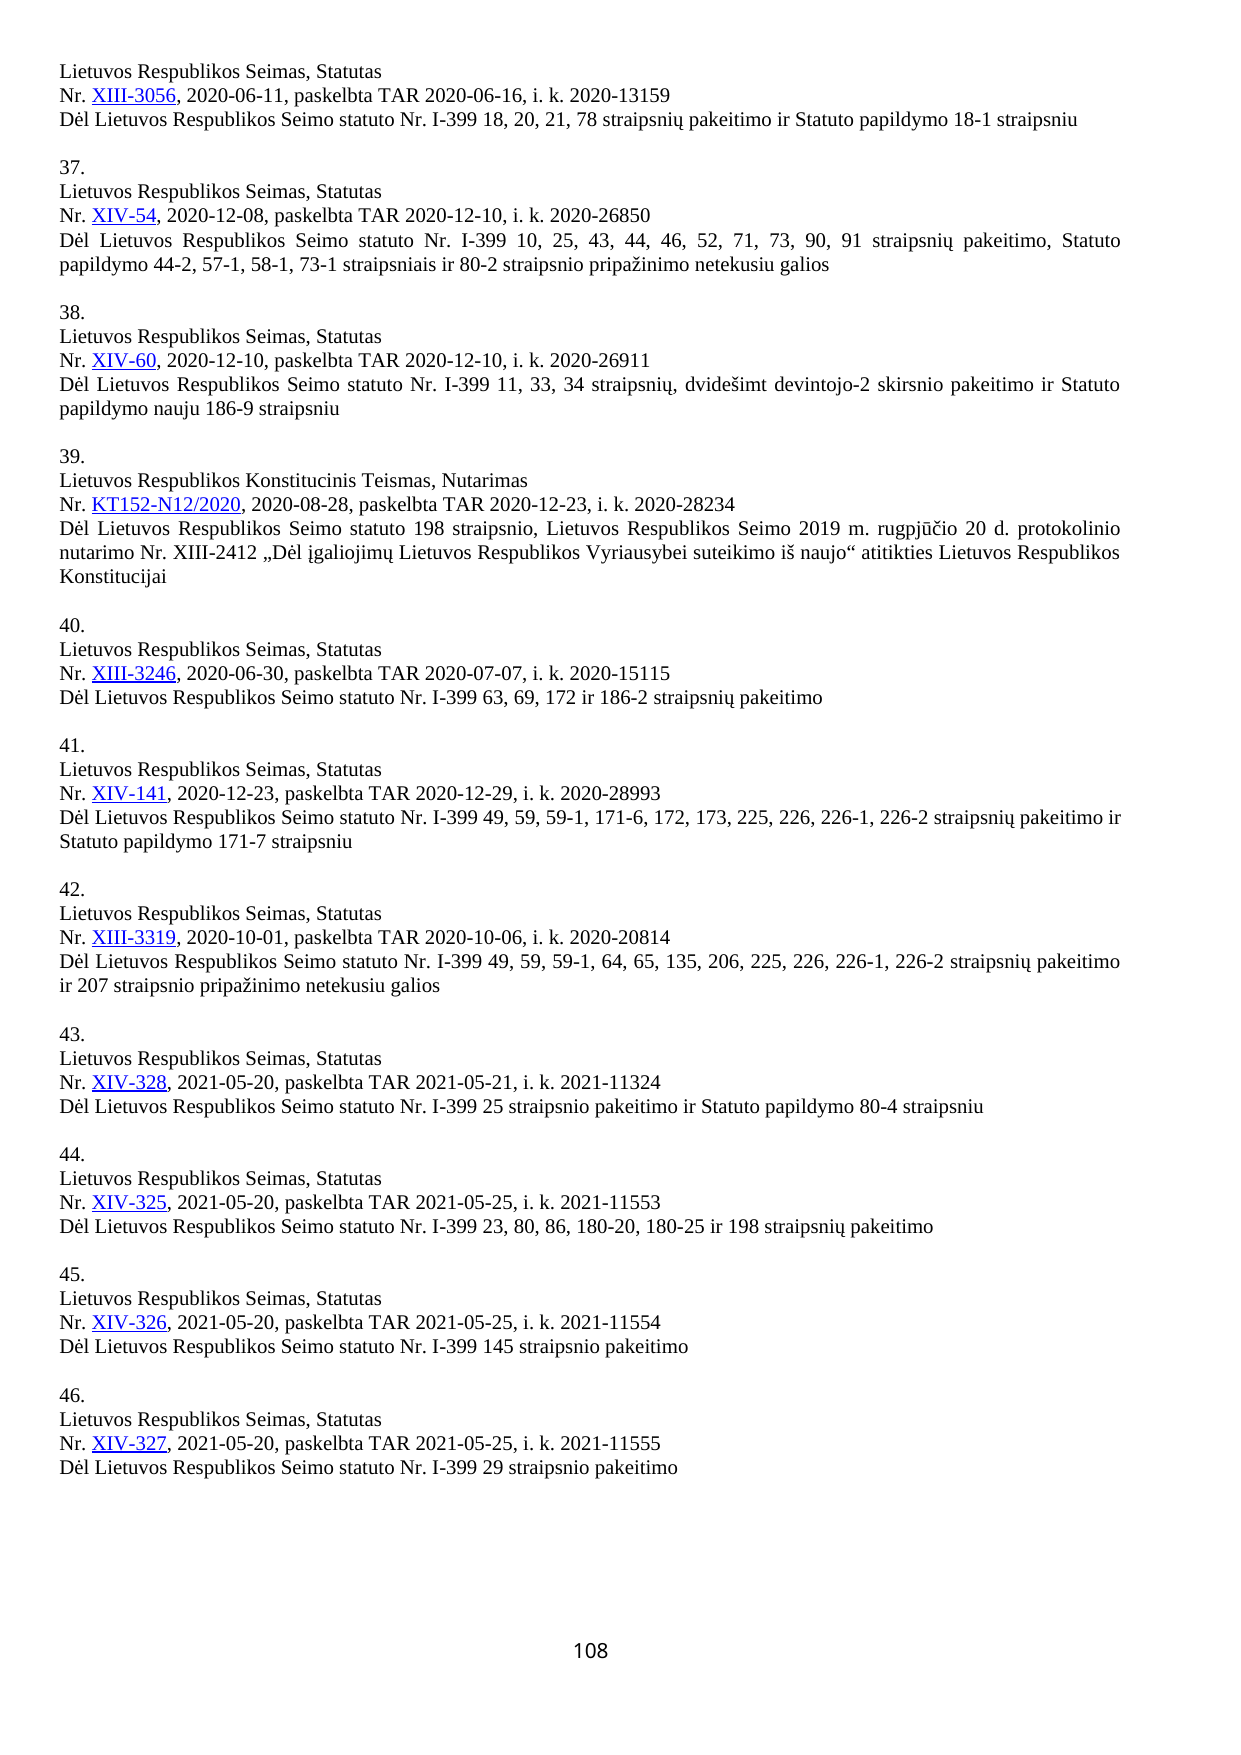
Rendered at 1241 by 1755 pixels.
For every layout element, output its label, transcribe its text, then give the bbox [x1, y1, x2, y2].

text Dėl Lietuvos Respublikos Seimo statuto 198 straipsnio, Lietuvos Respublikos Seimo 2019 m. rugpjūčio 20 d. protokolinio nutarimo Nr. XIII-2412 „Dėl įgaliojimų Lietuvos Respublikos Vyriausybei suteikimo iš naujo“ atitikties Lietuvos Respublikos Konstitucijai [59, 516, 1122, 588]
text Dėl Lietuvos Respublikos Seimo statuto Nr. I-399 23, 80, 86, 180-20, 180-25 ir 198 straipsnių pakeitimo [59, 1214, 1122, 1238]
text 40. [59, 612, 1122, 637]
text 42. [59, 877, 1122, 901]
text Nr. XIV-141, 2020-12-23, paskelbta TAR 2020-12-29, i. k. 2020-28993 [59, 781, 1122, 805]
text Lietuvos Respublikos Seimas, Statutas [59, 324, 1122, 348]
text Lietuvos Respublikos Seimas, Statutas [59, 1407, 1122, 1431]
text Lietuvos Respublikos Seimas, Statutas [59, 1166, 1122, 1190]
text Lietuvos Respublikos Seimas, Statutas [59, 637, 1122, 661]
text Lietuvos Respublikos Seimas, Statutas [59, 1286, 1122, 1310]
text Dėl Lietuvos Respublikos Seimo statuto Nr. I-399 145 straipsnio pakeitimo [59, 1334, 1122, 1358]
text Lietuvos Respublikos Konstitucinis Teismas, Nutarimas [59, 468, 1122, 492]
text Dėl Lietuvos Respublikos Seimo statuto Nr. I-399 18, 20, 21, 78 straipsnių pakeitimo ir Statuto papildymo 18-1 straipsniu [59, 107, 1122, 131]
text Dėl Lietuvos Respublikos Seimo statuto Nr. I-399 10, 25, 43, 44, 46, 52, 71, 73, 90, 91 straipsnių pakeitimo, Statuto papildymo 44-2, 57-1, 58-1, 73-1 straipsniais ir 80-2 straipsnio pripažinimo netekusiu galios [59, 227, 1122, 276]
text Nr. XIII-3246, 2020-06-30, paskelbta TAR 2020-07-07, i. k. 2020-15115 [59, 661, 1122, 685]
text Nr. XIV-327, 2021-05-20, paskelbta TAR 2021-05-25, i. k. 2021-11555 [59, 1431, 1122, 1455]
text 41. [59, 733, 1122, 757]
text Dėl Lietuvos Respublikos Seimo statuto Nr. I-399 25 straipsnio pakeitimo ir Statuto papildymo 80-4 straipsniu [59, 1094, 1122, 1118]
text Nr. XIV-328, 2021-05-20, paskelbta TAR 2021-05-21, i. k. 2021-11324 [59, 1070, 1122, 1094]
text 43. [59, 1022, 1122, 1046]
text Nr. KT152-N12/2020, 2020-08-28, paskelbta TAR 2020-12-23, i. k. 2020-28234 [59, 492, 1122, 516]
text Dėl Lietuvos Respublikos Seimo statuto Nr. I-399 63, 69, 172 ir 186-2 straipsnių pakeitimo [59, 685, 1122, 709]
text Nr. XIV-54, 2020-12-08, paskelbta TAR 2020-12-10, i. k. 2020-26850 [59, 203, 1122, 227]
text 39. [59, 444, 1122, 468]
text Nr. XIV-326, 2021-05-20, paskelbta TAR 2021-05-25, i. k. 2021-11554 [59, 1310, 1122, 1334]
text 46. [59, 1382, 1122, 1407]
text Dėl Lietuvos Respublikos Seimo statuto Nr. I-399 49, 59, 59-1, 64, 65, 135, 206, 225, 226, 226-1, 226-2 straipsnių pakeitimo ir 207 straipsnio pripažinimo netekusiu galios [59, 949, 1122, 997]
text Lietuvos Respublikos Seimas, Statutas [59, 59, 1122, 83]
text 37. [59, 155, 1122, 179]
text Nr. XIII-3319, 2020-10-01, paskelbta TAR 2020-10-06, i. k. 2020-20814 [59, 925, 1122, 949]
text Lietuvos Respublikos Seimas, Statutas [59, 757, 1122, 781]
text 38. [59, 300, 1122, 324]
text Nr. XIV-60, 2020-12-10, paskelbta TAR 2020-12-10, i. k. 2020-26911 [59, 348, 1122, 372]
text Dėl Lietuvos Respublikos Seimo statuto Nr. I-399 49, 59, 59-1, 171-6, 172, 173, 225, 226, 226-1, 226-2 straipsnių pakeitimo ir Statuto papildymo 171-7 straipsniu [59, 805, 1122, 853]
text Dėl Lietuvos Respublikos Seimo statuto Nr. I-399 11, 33, 34 straipsnių, dvidešimt devintojo-2 skirsnio pakeitimo ir Statuto papildymo nauju 186-9 straipsniu [59, 372, 1122, 420]
text Lietuvos Respublikos Seimas, Statutas [59, 1046, 1122, 1070]
text Dėl Lietuvos Respublikos Seimo statuto Nr. I-399 29 straipsnio pakeitimo [59, 1455, 1122, 1479]
text 45. [59, 1262, 1122, 1286]
text Lietuvos Respublikos Seimas, Statutas [59, 901, 1122, 925]
text 44. [59, 1142, 1122, 1166]
text Nr. XIII-3056, 2020-06-11, paskelbta TAR 2020-06-16, i. k. 2020-13159 [59, 83, 1122, 107]
text Lietuvos Respublikos Seimas, Statutas [59, 179, 1122, 203]
text Nr. XIV-325, 2021-05-20, paskelbta TAR 2021-05-25, i. k. 2021-11553 [59, 1190, 1122, 1214]
